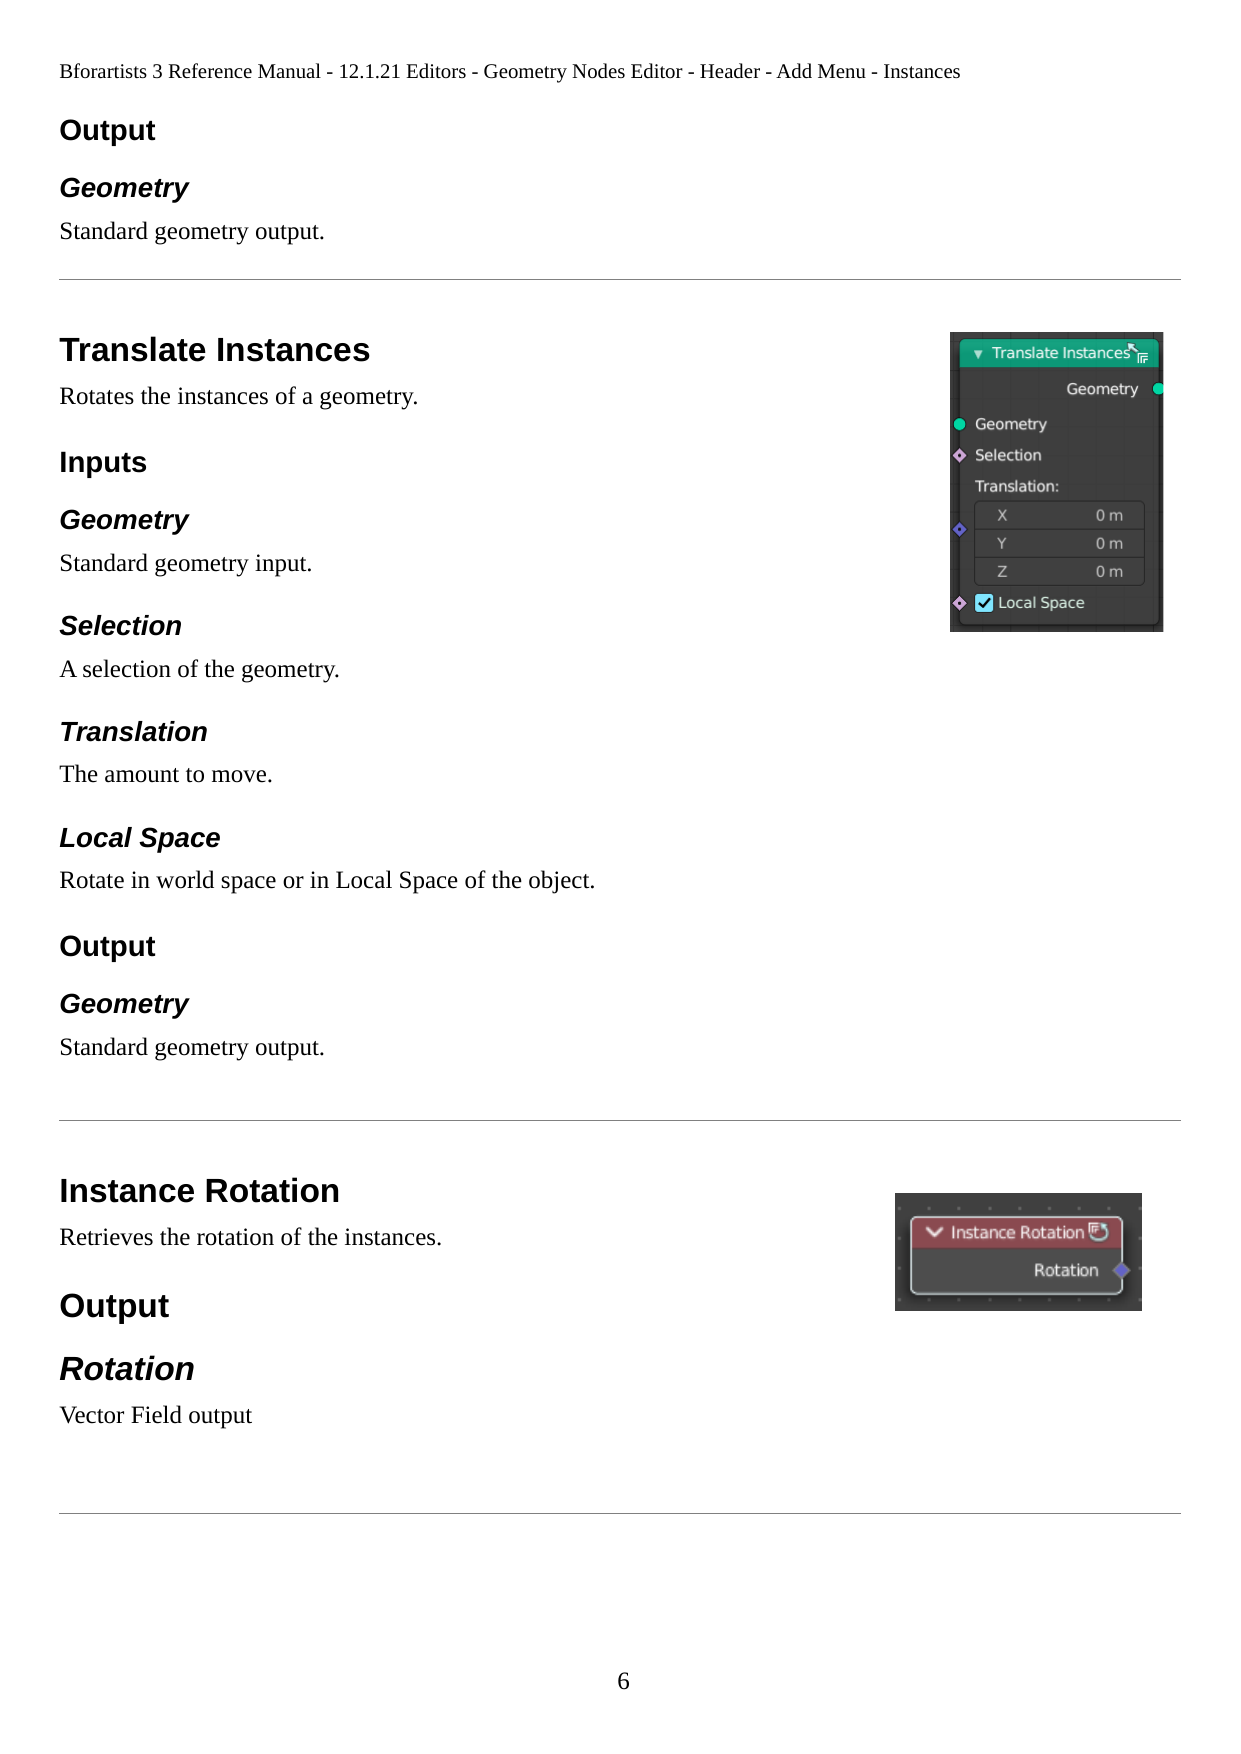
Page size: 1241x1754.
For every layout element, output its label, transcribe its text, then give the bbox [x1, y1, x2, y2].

subtitle [1164, 503, 1181, 535]
text The amount to move. [59, 759, 1181, 788]
subtitle Geometry [59, 503, 950, 535]
subtitle Geometry [59, 171, 1181, 203]
text Retrieves the rotation of the instances. [59, 1222, 895, 1251]
text [1142, 1222, 1181, 1251]
subtitle Rotation [59, 1349, 1181, 1388]
text A selection of the geometry. [59, 654, 1181, 682]
picture [950, 332, 1164, 632]
subtitle Translate Instances [59, 330, 1181, 368]
text Standard geometry output. [59, 216, 1181, 244]
subtitle Output [59, 929, 1181, 963]
subtitle [1164, 444, 1181, 478]
picture [895, 1193, 1142, 1311]
subtitle Geometry [59, 988, 1181, 1020]
subtitle Output [59, 113, 1181, 146]
subtitle Selection [59, 609, 1181, 641]
subtitle Output [59, 1285, 1181, 1324]
subtitle Instance Rotation [59, 1171, 1181, 1209]
text Rotate in world space or in Local Space of the object. [59, 866, 1181, 894]
text Standard geometry input. [59, 548, 950, 576]
subtitle Translation [59, 715, 1181, 747]
subtitle Local Space [59, 821, 1181, 853]
subtitle Inputs [59, 444, 950, 478]
text Rotates the instances of a geometry. [59, 381, 950, 410]
text Vector Field output [59, 1400, 1181, 1429]
text Standard geometry output. [59, 1032, 1181, 1061]
